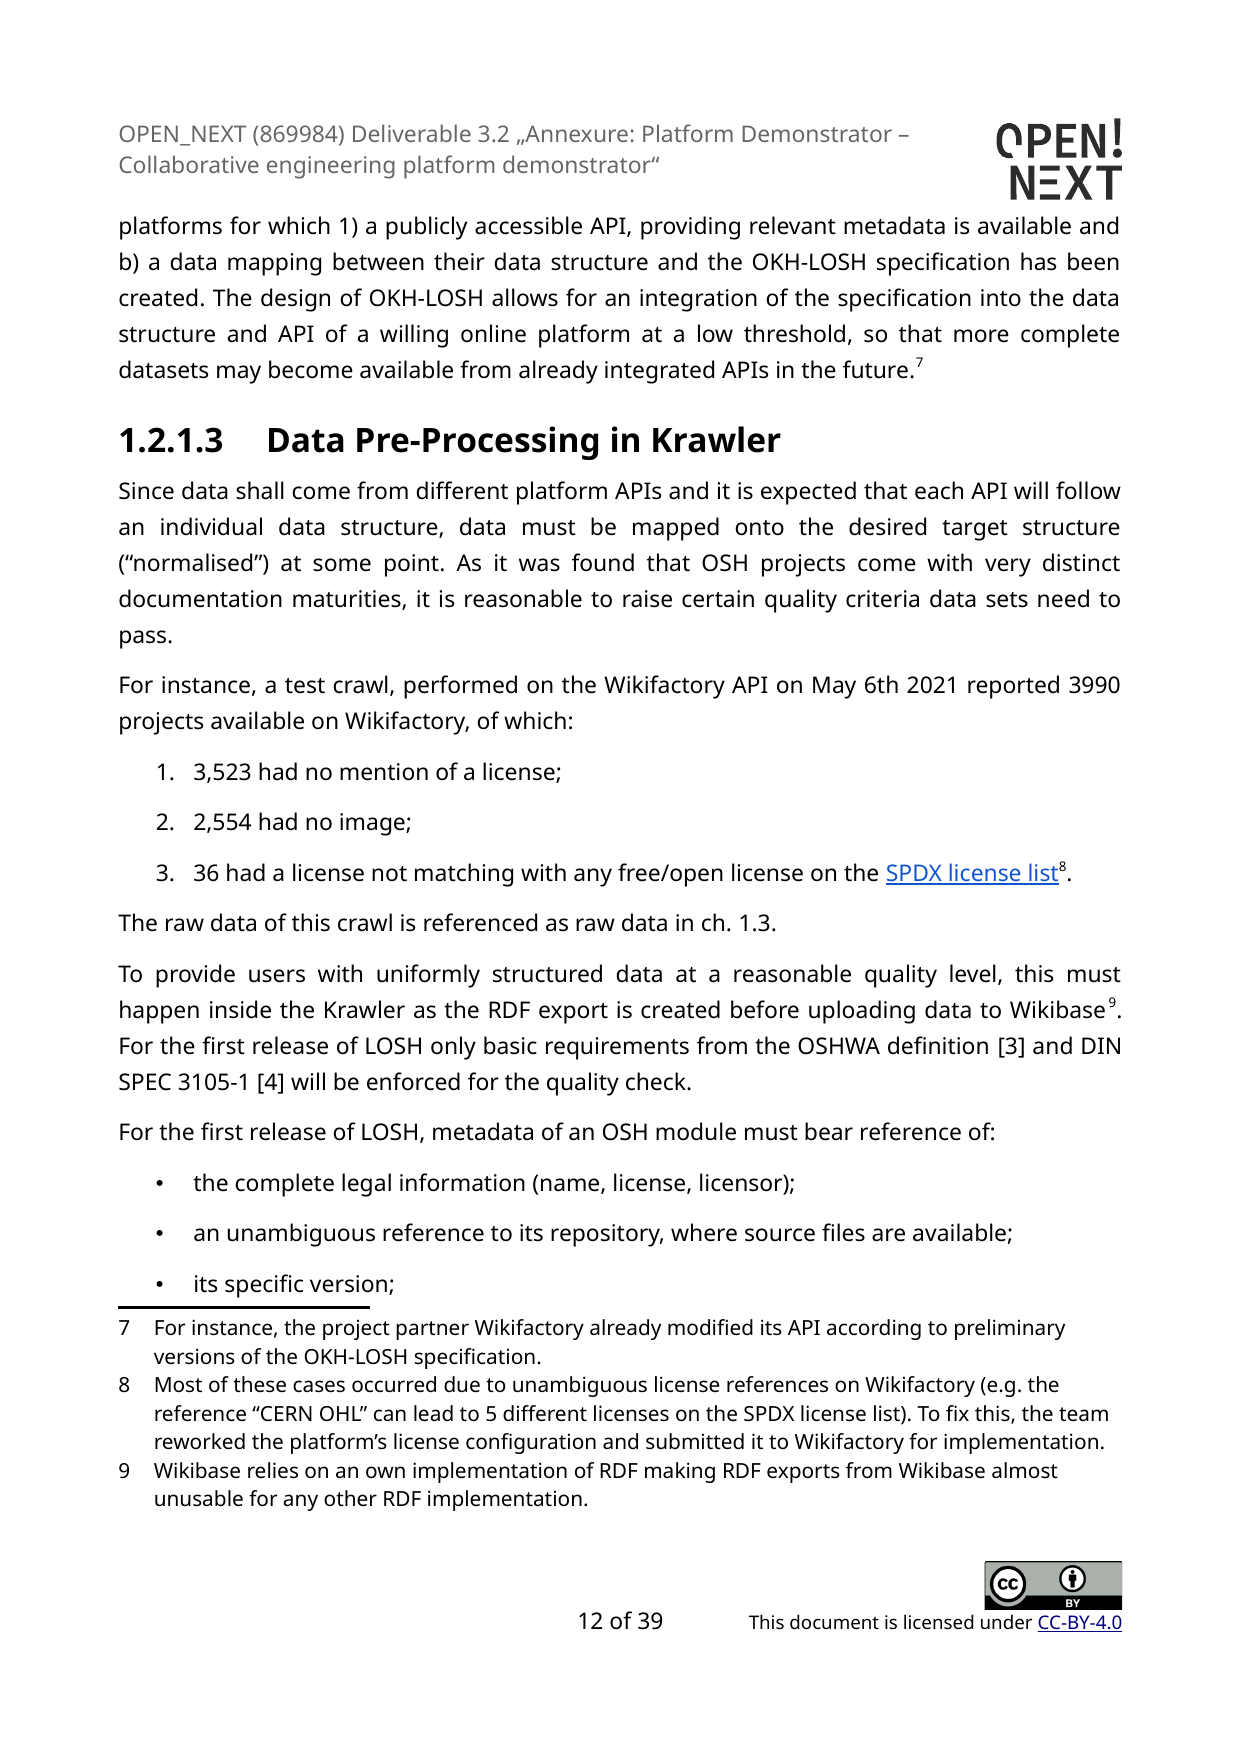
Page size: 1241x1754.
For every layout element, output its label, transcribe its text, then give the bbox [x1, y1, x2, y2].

list an unambiguous reference to its repository, where source files are available; [156, 1217, 1122, 1248]
list the complete legal information (name, license, licensor); [156, 1167, 1122, 1198]
text The raw data of this crawl is referenced as raw data in ch. 1.3. [118, 907, 1122, 939]
text For instance, a test crawl, performed on the Wikifactory API on May 6th 2021 reported 3990 projects available on Wikifactory, of which: [118, 669, 1122, 737]
text Wikibase relies on an own implementation of RDF making RDF exports from Wikibase almost unusable for any other RDF implementation. [118, 1456, 1122, 1513]
text To provide users with uniformly structured data at a reasonable quality level, this must happen inside the Krawler as the RDF export is created before uploading data to Wikibase. For the first release of LOSH only basic requirements from the OSHWA definition [3] and DIN SPEC 3105-1 [4] will be enforced for the quality check. [118, 958, 1122, 1097]
list 3,523 had no mention of a license; [156, 756, 1122, 787]
text platforms for which 1) a publicly accessible API, providing relevant metadata is available and b) a data mapping between their data structure and the OKH-LOSH specification has been created. The design of OKH-LOSH allows for an integration of the specification into the data structure and API of a willing online platform at a low threshold, so that more complete datasets may become available from already integrated APIs in the future. [118, 210, 1122, 385]
list 36 had a license not matching with any free/open license on the SPDX license list. [156, 857, 1122, 888]
list Most of these cases occurred due to unambiguous license references on Wikifactory (e.g. the reference “CERN OHL” can lead to 5 different licenses on the SPDX license list). To fix this, the team reworked the platform’s license configuration and submitted it to Wikifactory for implementation. [118, 1370, 1122, 1456]
list its specific version; [156, 1268, 1122, 1299]
list 2,554 had no image; [156, 806, 1122, 838]
text For the first release of LOSH, metadata of an OSH module must bear reference of: [118, 1116, 1122, 1147]
text For instance, the project partner Wikifactory already modified its API according to preliminary versions of the OKH-LOSH specification. [118, 1313, 1122, 1370]
subtitle Data Pre-Processing in Krawler [118, 417, 1122, 463]
picture [984, 1561, 1123, 1610]
text Since data shall come from different platform APIs and it is expected that each API will follow an individual data structure, data must be mapped onto the desired target structure (“normalised”) at some point. As it was found that OSH projects come with very distinct documentation maturities, it is reasonable to raise certain quality criteria data sets need to pass. [118, 475, 1122, 650]
